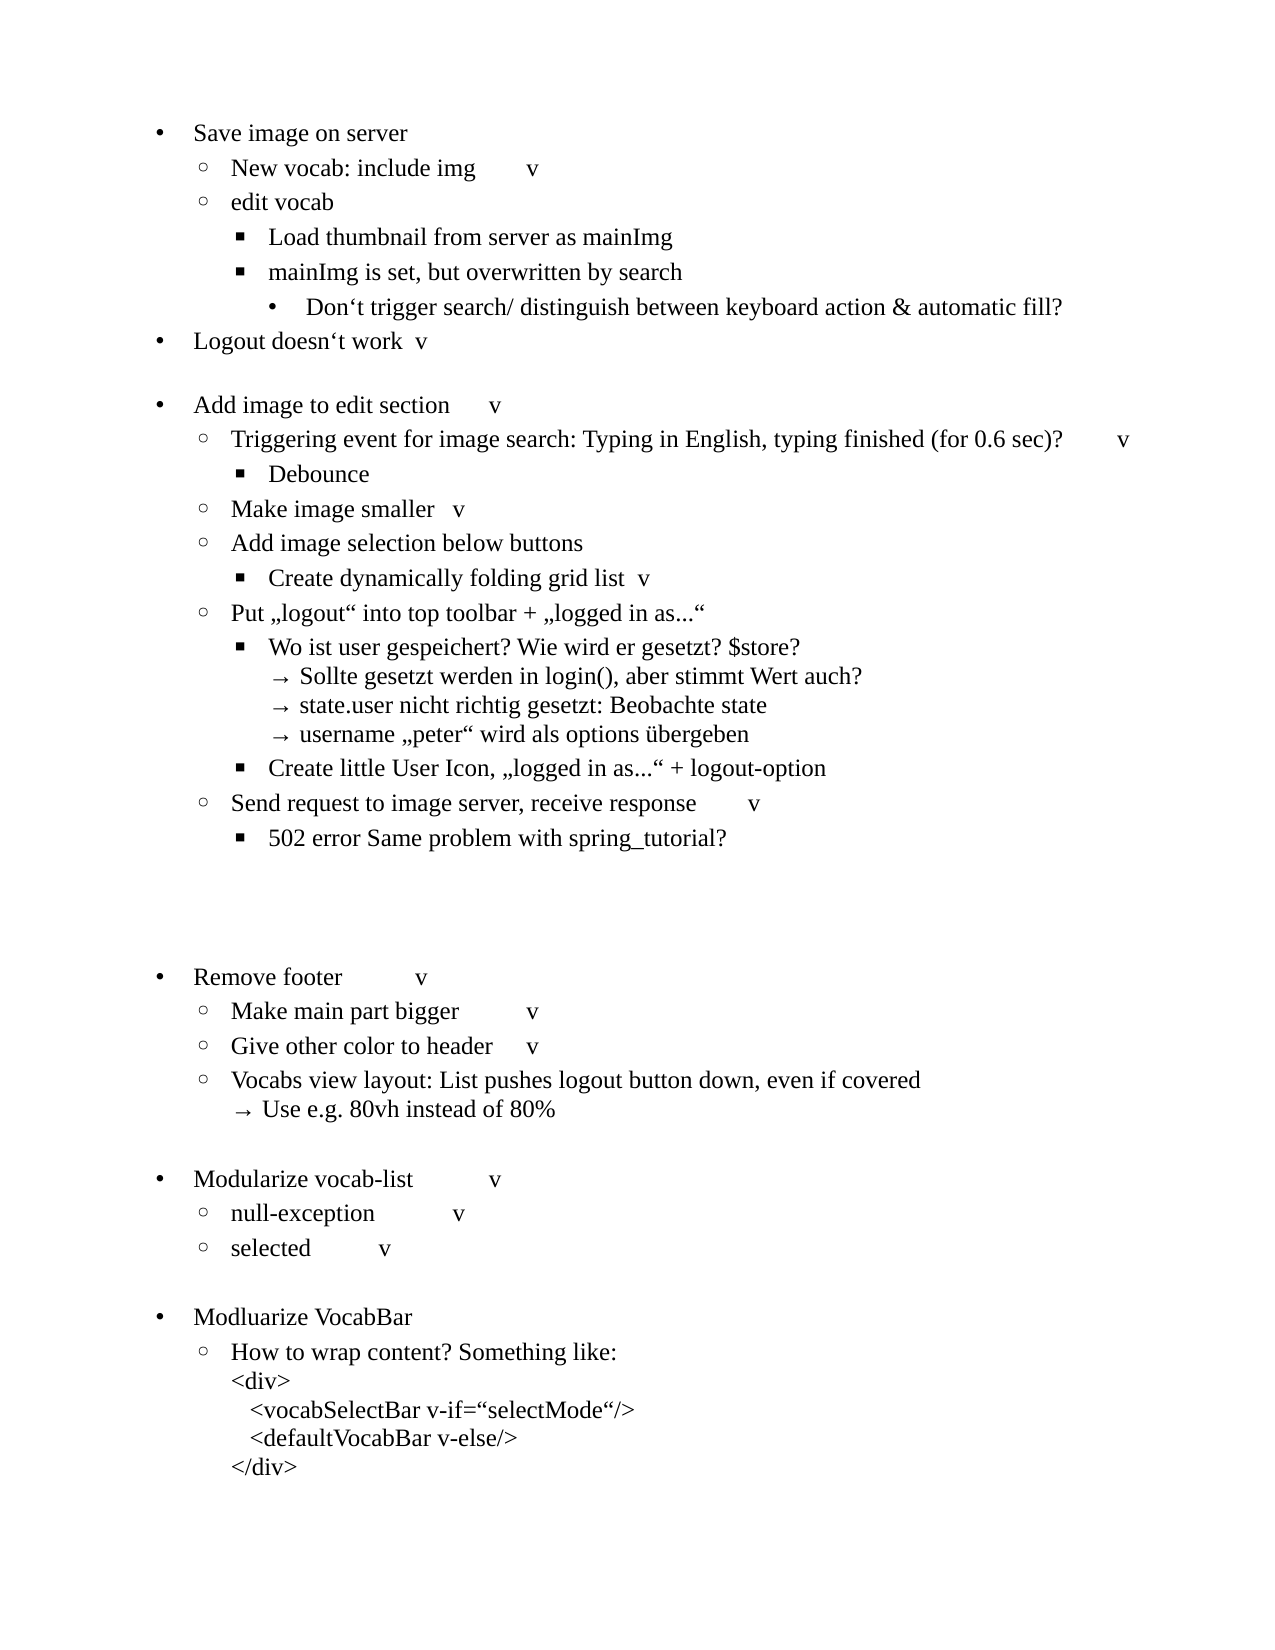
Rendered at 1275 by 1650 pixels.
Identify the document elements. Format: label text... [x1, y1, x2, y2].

list Save image on server [156, 118, 1157, 147]
list Create little User Icon, „logged in as...“ + logout-option [231, 753, 1157, 782]
list Give other color to header v [193, 1031, 1157, 1060]
list Send request to image server, receive response v [193, 788, 1157, 817]
list Make main part bigger v [193, 996, 1157, 1025]
list Load thumbnail from server as mainImg [231, 222, 1157, 251]
list Vocabs view layout: List pushes logout button down, even if covered → Use e.g. 80vh instead of 80% [193, 1066, 1157, 1123]
list Remove footer v [156, 962, 1157, 990]
list null-exception v [193, 1198, 1157, 1227]
list New vocab: include img v [193, 153, 1157, 182]
list selected v [193, 1233, 1157, 1262]
list Make image smaller v [193, 494, 1157, 522]
list Modluarize VocabBar [156, 1302, 1157, 1331]
list 502 error Same problem with spring_tutorial? [231, 823, 1157, 852]
list Add image to edit section v [156, 390, 1157, 418]
list Create dynamically folding grid list v [231, 563, 1157, 592]
list Add image selection below buttons [193, 528, 1157, 557]
list Logout doesn‘t work v [156, 326, 1157, 355]
list Modularize vocab-list v [156, 1164, 1157, 1192]
list How to wrap content? Something like: <div> <vocabSelectBar v-if=“selectMode“/> <defaultVocabBar v-else/> </div> [193, 1337, 1157, 1481]
list Put „logout“ into top toolbar + „logged in as...“ [193, 598, 1157, 627]
list edit vocab [193, 187, 1157, 216]
list Wo ist user gespeichert? Wie wird er gesetzt? $store? → Sollte gesetzt werden in login(), aber stimmt Wert auch? → state.user nicht richtig gesetzt: Beobachte state → username „peter“ wird als options übergeben [231, 632, 1157, 747]
list Debounce [231, 459, 1157, 488]
list Don‘t trigger search/ distinguish between keyboard action & automatic fill? [268, 292, 1157, 320]
list mainImg is set, but overwritten by search [231, 257, 1157, 286]
list Triggering event for image search: Typing in English, typing finished (for 0.6 sec)? v [193, 424, 1157, 453]
